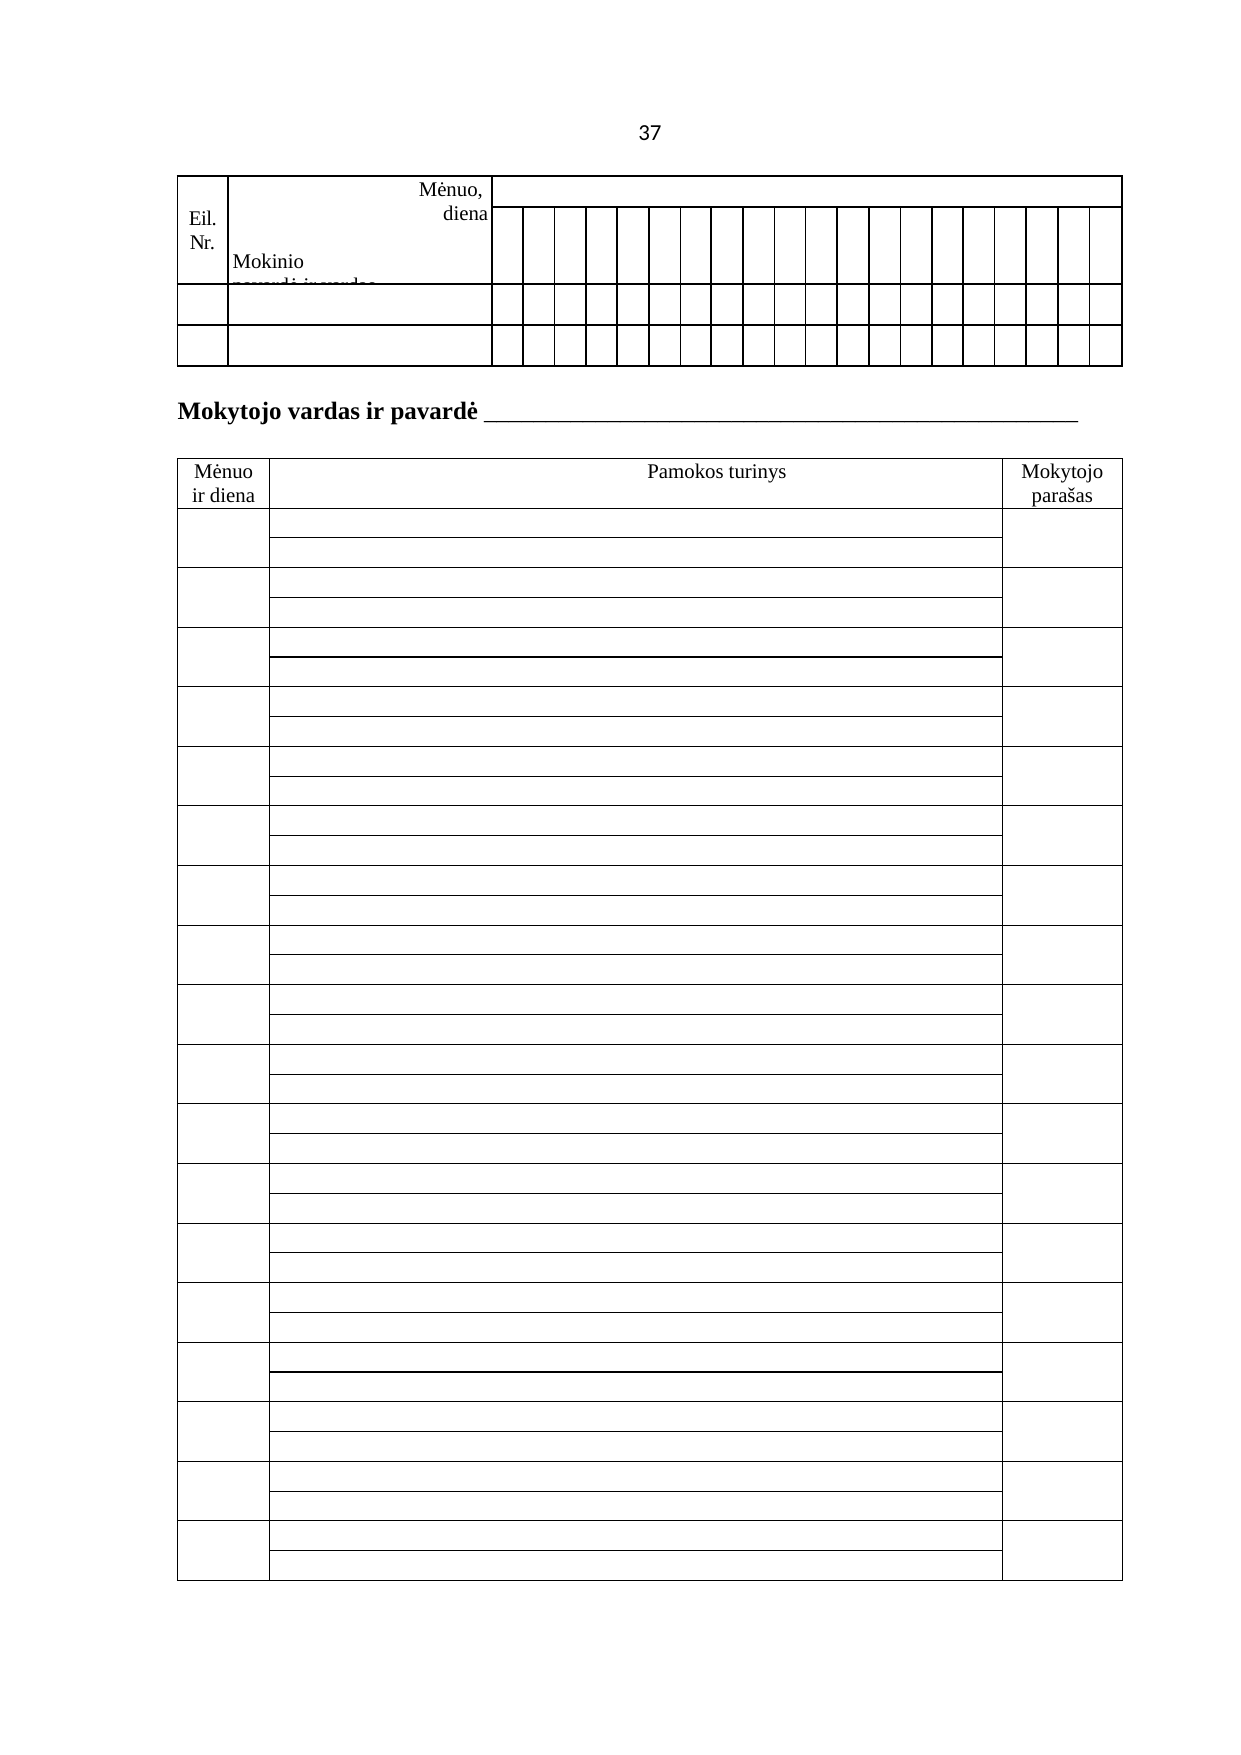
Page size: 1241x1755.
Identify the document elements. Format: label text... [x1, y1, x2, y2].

table_cell [550, 326, 554, 365]
table_cell [1003, 1462, 1122, 1520]
table_cell [270, 777, 1002, 805]
table_cell [270, 806, 1002, 835]
table_cell [178, 1343, 269, 1401]
table_cell [270, 1015, 1002, 1044]
table_cell [995, 326, 999, 365]
table_cell [801, 326, 805, 365]
table_cell [995, 285, 999, 324]
table_cell [676, 285, 680, 324]
table_cell [178, 747, 269, 805]
table_cell [1003, 1224, 1122, 1282]
table_cell [995, 208, 1025, 283]
table_cell [270, 1224, 1002, 1252]
table_cell [1003, 1104, 1122, 1163]
table_cell [270, 1551, 1002, 1580]
table_cell [676, 326, 680, 365]
table_cell [178, 568, 269, 627]
table_cell [555, 208, 585, 283]
table_cell [524, 208, 554, 283]
table_cell [806, 208, 836, 283]
table_cell [270, 1343, 1002, 1371]
table_cell [1003, 1045, 1122, 1103]
table_cell [1085, 285, 1089, 324]
table_cell [990, 285, 994, 324]
table_cell [270, 568, 1002, 597]
table_cell [270, 598, 1002, 627]
table_cell [270, 1402, 1002, 1431]
table_cell [555, 285, 559, 324]
table_cell [270, 1432, 1002, 1461]
table_cell [178, 628, 269, 686]
table_cell [270, 1164, 1002, 1193]
table_cell [681, 208, 710, 283]
table_cell [964, 208, 994, 283]
table_cell [178, 1224, 269, 1282]
table_cell [270, 538, 1002, 567]
table_cell [901, 208, 931, 283]
table_cell [493, 208, 522, 283]
table_cell [178, 1402, 269, 1461]
table_cell [270, 1134, 1002, 1163]
table_cell [178, 1045, 269, 1103]
table_cell [838, 208, 868, 283]
table_cell [270, 509, 1002, 537]
table_cell [933, 208, 962, 283]
table_cell [270, 1045, 1002, 1073]
table_cell [270, 687, 1002, 716]
table_cell [896, 285, 900, 324]
table_header Eil. Nr. [178, 177, 227, 283]
table_cell [270, 717, 1002, 746]
table_cell [178, 1521, 269, 1580]
table_cell [1003, 628, 1122, 686]
table_cell [1003, 568, 1122, 627]
table_cell [270, 658, 1002, 686]
table_cell [178, 1462, 269, 1520]
table_cell [1003, 1521, 1122, 1580]
table_cell [1003, 1283, 1122, 1342]
table_cell [618, 208, 648, 283]
table_cell [270, 1521, 1002, 1550]
table_cell [587, 208, 616, 283]
table_cell [270, 955, 1002, 984]
table_cell [178, 1104, 269, 1163]
table_cell [775, 326, 779, 365]
table_cell [178, 985, 269, 1044]
table_cell [270, 896, 1002, 924]
table_cell [178, 1283, 269, 1342]
table_cell [644, 285, 648, 324]
table_cell [178, 509, 269, 567]
table_cell [1003, 1164, 1122, 1222]
table_cell [270, 1075, 1002, 1103]
table_cell [1003, 866, 1122, 924]
table_cell [270, 985, 1002, 1014]
table_cell [1003, 926, 1122, 984]
table_cell [744, 208, 774, 283]
table_cell [270, 926, 1002, 954]
table_cell [1003, 985, 1122, 1044]
table_cell [1003, 1402, 1122, 1461]
table_cell [896, 326, 900, 365]
table_cell [550, 285, 554, 324]
text Mokytojo vardas ir pavardė [177, 396, 1122, 425]
table_header Pamokos turinys [270, 459, 1002, 507]
table_cell [770, 285, 774, 324]
table_cell [270, 836, 1002, 865]
table_cell [270, 1313, 1002, 1342]
table_cell [270, 1104, 1002, 1133]
table_cell [270, 1462, 1002, 1491]
table_cell [178, 926, 269, 984]
table_cell [775, 208, 805, 283]
table_cell [555, 326, 559, 365]
table_cell [1003, 687, 1122, 746]
table_cell [178, 866, 269, 924]
table_cell [178, 1164, 269, 1222]
table_header Mokytojo parašas [1003, 459, 1122, 507]
table_cell [270, 747, 1002, 776]
table_cell [270, 1373, 1002, 1401]
table_cell [270, 866, 1002, 895]
table_cell [775, 285, 779, 324]
table_cell [644, 326, 648, 365]
table_cell [864, 326, 868, 365]
table_cell [1090, 285, 1094, 324]
table_cell [870, 208, 900, 283]
table_cell [1027, 208, 1057, 283]
table_cell [270, 1194, 1002, 1222]
table_cell [178, 806, 269, 865]
table_cell [270, 1492, 1002, 1520]
table_cell [178, 687, 269, 746]
table_cell [1003, 747, 1122, 805]
table_cell [1090, 208, 1121, 283]
table_cell [990, 326, 994, 365]
table_cell [864, 285, 868, 324]
table_cell [770, 326, 774, 365]
table_cell [712, 208, 742, 283]
table_header Mėnuo ir diena [178, 459, 269, 507]
table_cell [270, 1253, 1002, 1282]
table_cell [1003, 1343, 1122, 1401]
table_cell [801, 285, 805, 324]
table_cell [650, 208, 680, 283]
table_cell [270, 1283, 1002, 1312]
table_cell [1003, 509, 1122, 567]
table_cell [1059, 208, 1089, 283]
table_cell [1003, 806, 1122, 865]
table_cell [270, 628, 1002, 656]
table_cell [1085, 326, 1089, 365]
table_cell [1090, 326, 1094, 365]
